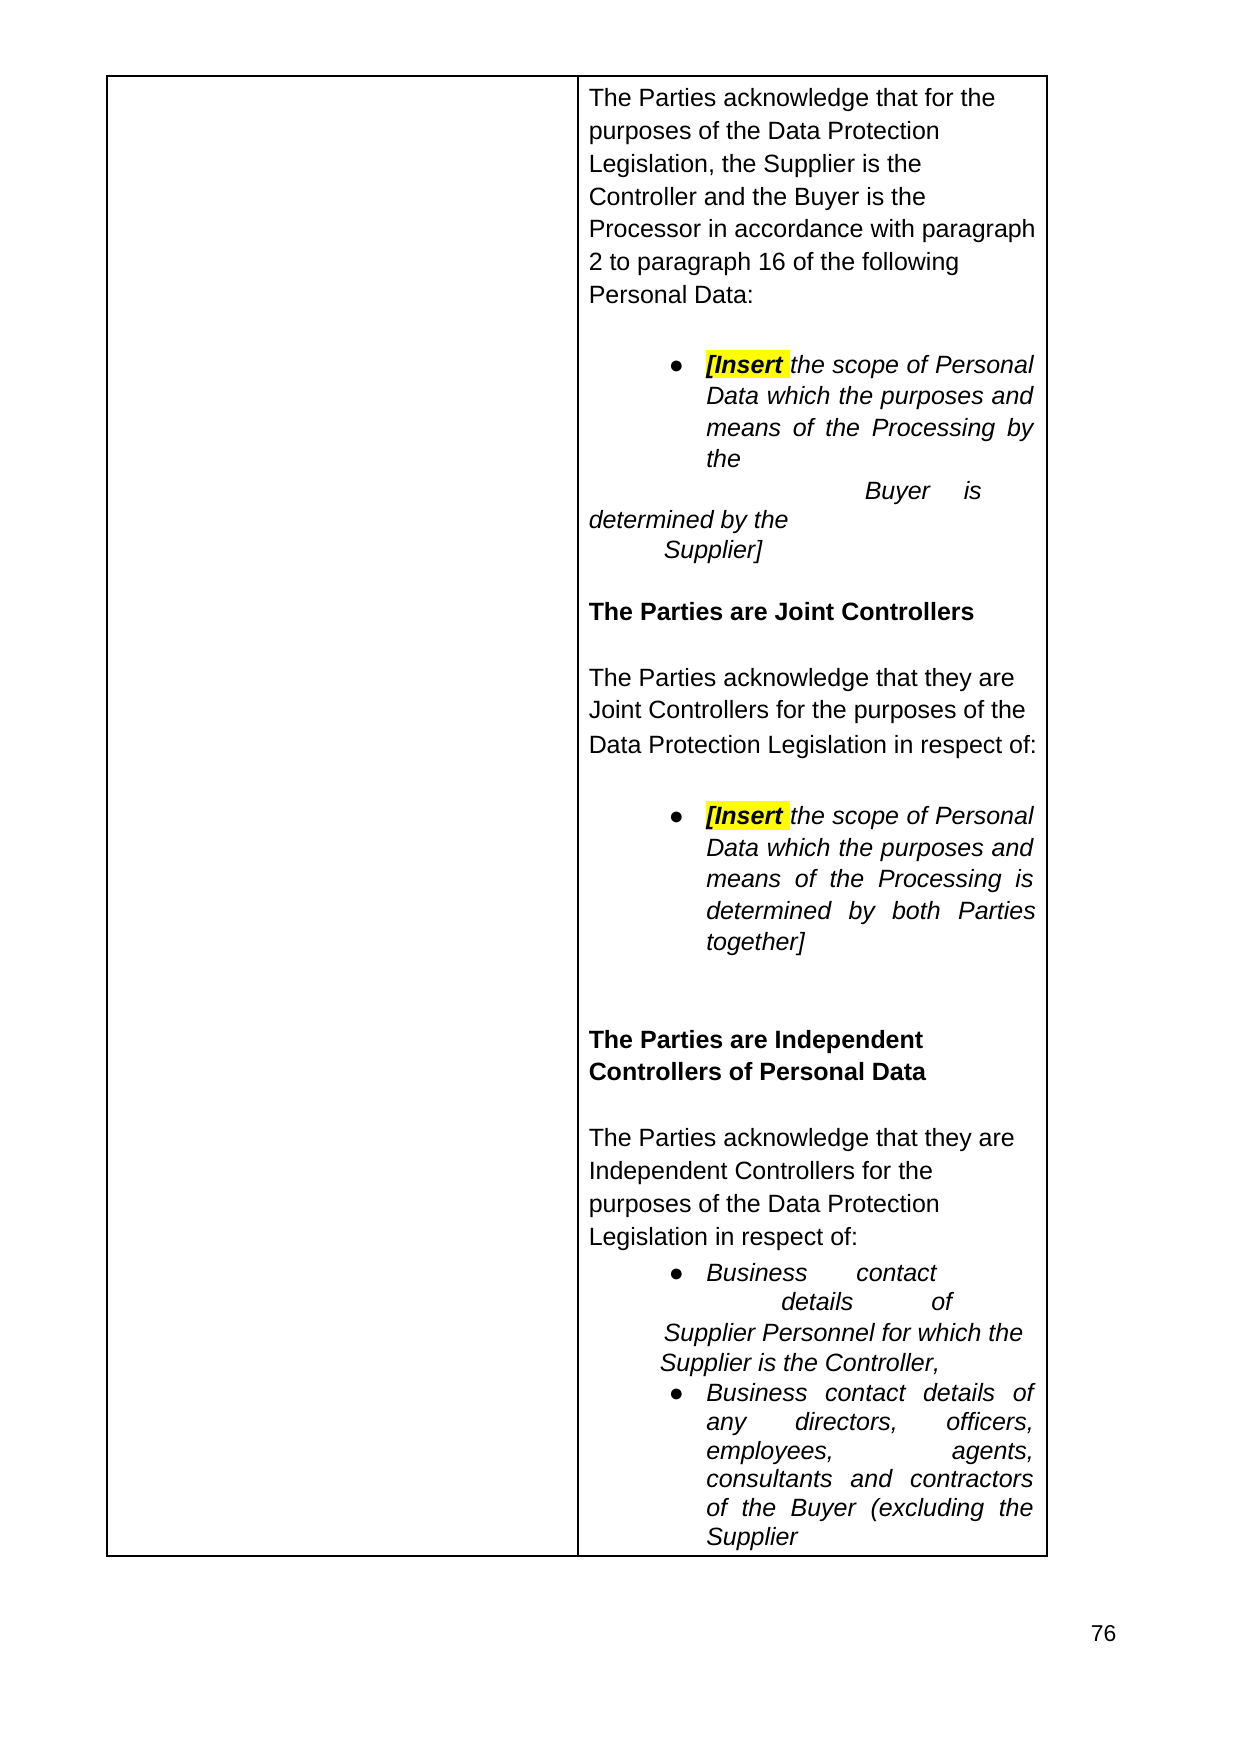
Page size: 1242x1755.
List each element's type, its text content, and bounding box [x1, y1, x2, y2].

table_header The Parties acknowledge that for the purposes of the Data Protection Legislation, the Supplier is the Controller and the Buyer is the Processor in accordance with paragraph 2 to paragraph 16 of the following Personal Data: [Insert the scope of Personal Data which the purposes and means of the Processing by the Buyer is determined by the Supplier] The Parties are Joint Controllers The Parties acknowledge that they are Joint Controllers for the purposes of the Data Protection Legislation in respect of: [Insert the scope of Personal Data which the purposes and means of the Processing is determined by both Parties together] The Parties are Independent Controllers of Personal Data The Parties acknowledge that they are Independent Controllers for the purposes of the Data Protection Legislation in respect of: Business contact details of Supplier Personnel for which the Supplier is the Controller, Business contact details of any directors, officers, employees, agents, consultants and contractors of the Buyer (excluding the Supplier [579, 77, 1046, 1554]
table_header [108, 77, 577, 1554]
